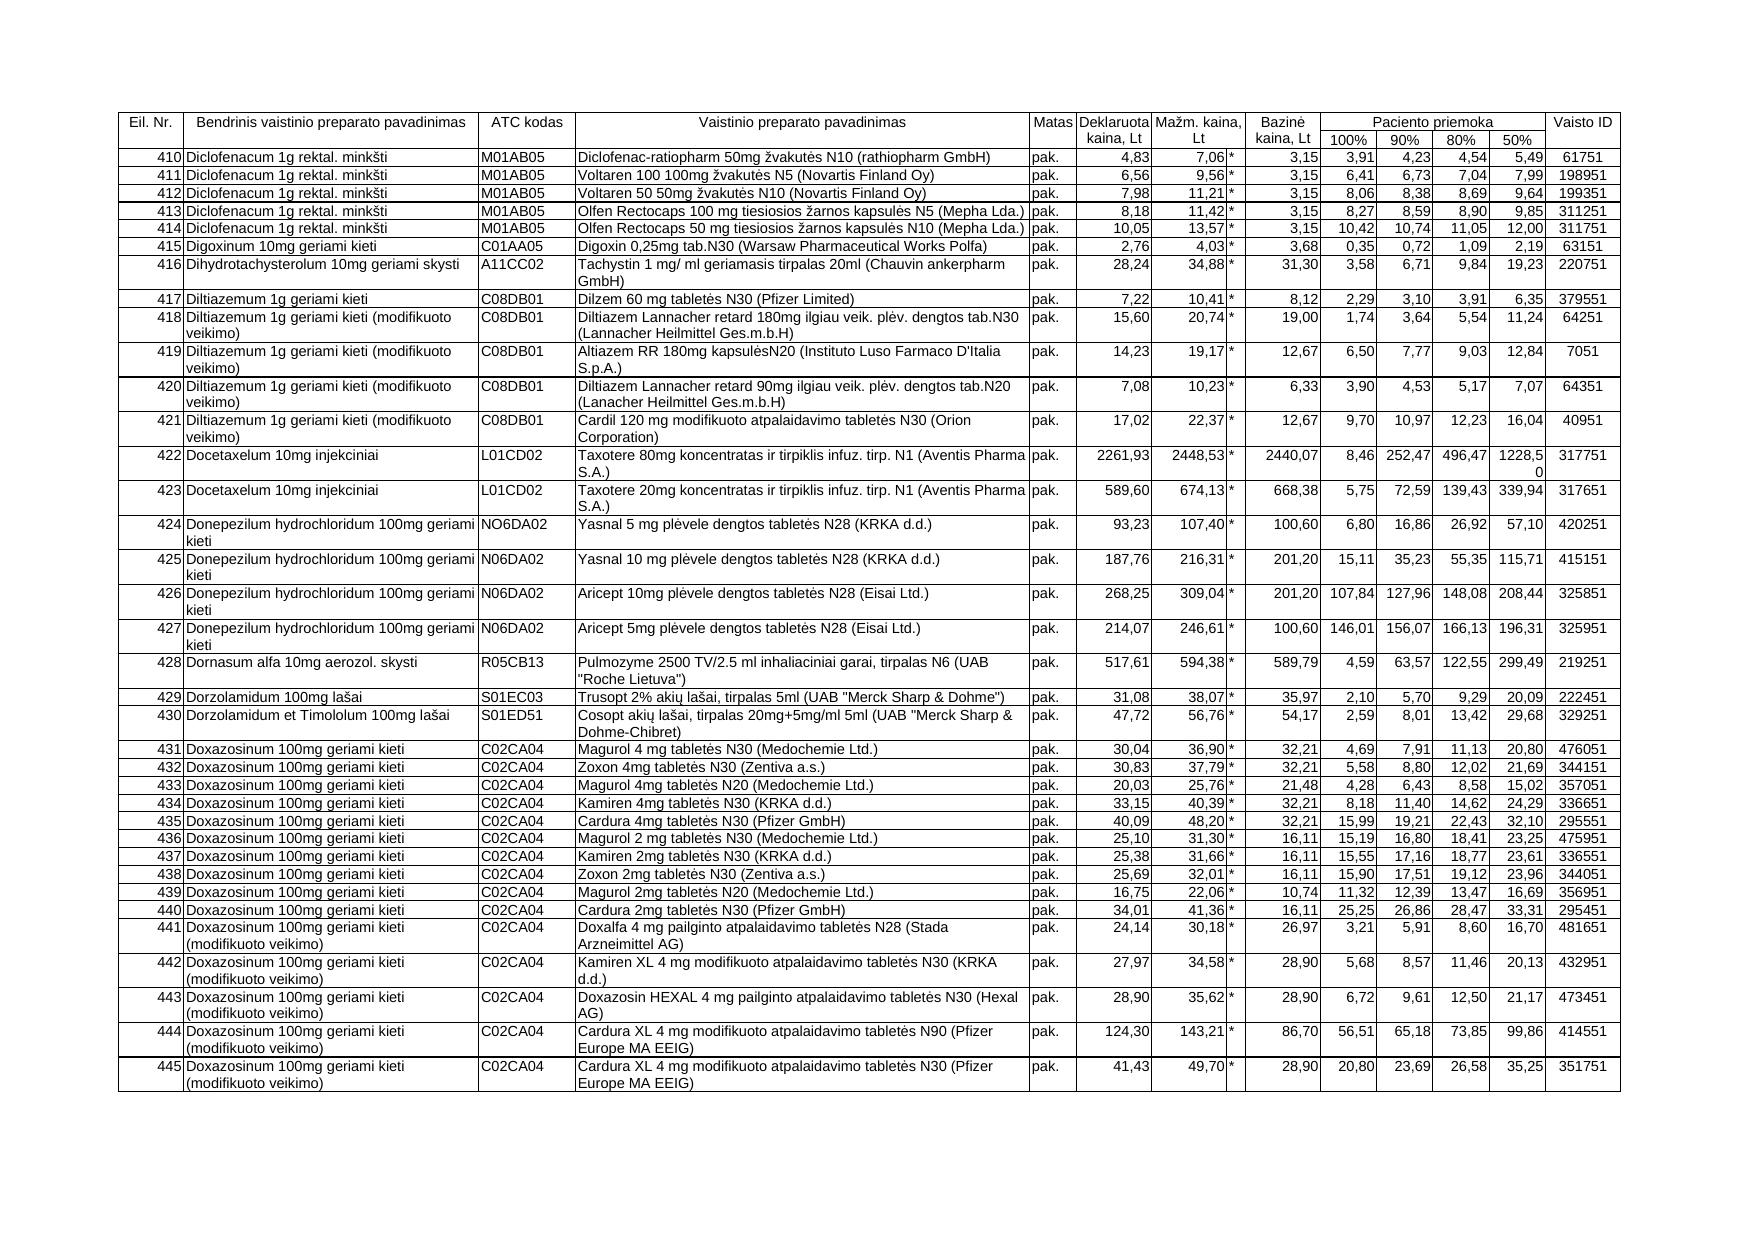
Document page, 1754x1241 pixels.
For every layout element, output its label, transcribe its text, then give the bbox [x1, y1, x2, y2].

table_cell N06DA02 [479, 620, 575, 653]
table_cell 2,29 [1321, 290, 1376, 307]
table_cell 4,59 [1321, 654, 1376, 688]
table_cell 439 [119, 884, 183, 900]
table_cell 38,07 [1152, 689, 1226, 705]
table_cell 7,04 [1433, 167, 1489, 183]
table_cell Digoxin 0,25mg tab.N30 (Warsaw Pharmaceutical Works Polfa) [576, 238, 1029, 255]
table_cell 26,92 [1433, 516, 1489, 549]
table_cell 201,20 [1246, 550, 1320, 584]
table_cell 2,76 [1077, 238, 1151, 255]
table_cell 22,43 [1433, 812, 1489, 829]
table_cell Doxalfa 4 mg pailginto atpalaidavimo tabletės N28 (Stada Arzneimittel AG) [576, 919, 1029, 953]
table_cell 2440,07 [1246, 447, 1320, 480]
table_cell 414551 [1546, 1023, 1620, 1056]
table_cell Docetaxelum 10mg injekciniai [184, 481, 478, 515]
table_header Mažm. kaina, Lt [1152, 113, 1245, 148]
table_cell Taxotere 80mg koncentratas ir tirpiklis infuz. tirp. N1 (Aventis Pharma S.A.) [576, 447, 1029, 480]
table_cell 208,44 [1490, 585, 1545, 618]
table_cell 8,27 [1321, 203, 1376, 219]
table_cell Cosopt akių lašai, tirpalas 20mg+5mg/ml 5ml (UAB "Merck Sharp & Dohme-Chibret) [576, 706, 1029, 740]
table_cell Magurol 2 mg tabletės N30 (Medochemie Ltd.) [576, 830, 1029, 847]
table_cell 589,79 [1246, 654, 1320, 688]
table_cell Dihydrotachysterolum 10mg geriami skysti [184, 256, 478, 289]
table_cell 432951 [1546, 954, 1620, 987]
table_cell * [1227, 308, 1245, 342]
table_cell * [1227, 654, 1245, 688]
table_cell 8,59 [1377, 203, 1432, 219]
table_cell 26,86 [1377, 901, 1432, 918]
table_cell 420251 [1546, 516, 1620, 549]
table_cell Diltiazemum 1g geriami kieti (modifikuoto veikimo) [184, 378, 478, 411]
table_cell 325851 [1546, 585, 1620, 618]
table_header Matas [1030, 113, 1076, 148]
table_cell Doxazosinum 100mg geriami kieti [184, 884, 478, 900]
table_cell 317751 [1546, 447, 1620, 480]
table_cell 16,75 [1077, 884, 1151, 900]
table_cell Cardura XL 4 mg modifikuoto atpalaidavimo tabletės N90 (Pfizer Europe MA EEIG) [576, 1023, 1029, 1056]
table_cell 35,23 [1377, 550, 1432, 584]
table_cell 48,20 [1152, 812, 1226, 829]
table_cell 2,59 [1321, 706, 1376, 740]
table_cell C02CA04 [479, 812, 575, 829]
table_cell 7,77 [1377, 343, 1432, 376]
table_cell 24,29 [1490, 795, 1545, 811]
table_cell C02CA04 [479, 919, 575, 953]
table_cell 32,21 [1246, 795, 1320, 811]
table_cell Diltiazemum 1g geriami kieti (modifikuoto veikimo) [184, 343, 478, 376]
table_cell * [1227, 185, 1245, 201]
table_cell Dilzem 60 mg tabletės N30 (Pfizer Limited) [576, 290, 1029, 307]
table_cell C02CA04 [479, 866, 575, 882]
table_cell 16,11 [1246, 901, 1320, 918]
table_cell C02CA04 [479, 1058, 575, 1091]
table_cell 54,17 [1246, 706, 1320, 740]
table_cell 63,57 [1377, 654, 1432, 688]
table_cell 268,25 [1077, 585, 1151, 618]
table_cell Yasnal 10 mg plėvele dengtos tabletės N28 (KRKA d.d.) [576, 550, 1029, 584]
table_cell Doxazosin HEXAL 4 mg pailginto atpalaidavimo tabletės N30 (Hexal AG) [576, 988, 1029, 1022]
table_cell C02CA04 [479, 848, 575, 865]
table_cell Diclofenacum 1g rektal. minkšti [184, 149, 478, 166]
table_cell 12,84 [1490, 343, 1545, 376]
table_cell 311751 [1546, 220, 1620, 237]
table_cell 11,32 [1321, 884, 1376, 900]
table_cell C02CA04 [479, 1023, 575, 1056]
table_cell 166,13 [1433, 620, 1489, 653]
table_cell 107,84 [1321, 585, 1376, 618]
table_cell 99,86 [1490, 1023, 1545, 1056]
table_cell 12,23 [1433, 412, 1489, 446]
table_cell 411 [119, 167, 183, 183]
table_cell C02CA04 [479, 901, 575, 918]
table_cell 63151 [1546, 238, 1620, 255]
table_cell 425 [119, 550, 183, 584]
table_cell 25,76 [1152, 777, 1226, 793]
table_cell 438 [119, 866, 183, 882]
table_cell 86,70 [1246, 1023, 1320, 1056]
table_cell * [1227, 585, 1245, 618]
table_cell 5,68 [1321, 954, 1376, 987]
table_cell 28,90 [1077, 988, 1151, 1022]
table_cell 41,43 [1077, 1058, 1151, 1091]
table_cell 351751 [1546, 1058, 1620, 1091]
table_cell pak. [1030, 848, 1076, 865]
table_cell 3,15 [1246, 167, 1320, 183]
table_cell 18,41 [1433, 830, 1489, 847]
table_cell R05CB13 [479, 654, 575, 688]
table_cell Trusopt 2% akių lašai, tirpalas 5ml (UAB "Merck Sharp & Dohme") [576, 689, 1029, 705]
table_cell 65,18 [1377, 1023, 1432, 1056]
table_cell 7051 [1546, 343, 1620, 376]
table_cell 8,18 [1321, 795, 1376, 811]
table_cell 5,54 [1433, 308, 1489, 342]
table_cell 0,72 [1377, 238, 1432, 255]
table_cell pak. [1030, 759, 1076, 776]
table_cell 20,74 [1152, 308, 1226, 342]
table_cell 336551 [1546, 848, 1620, 865]
table_cell Doxazosinum 100mg geriami kieti (modifikuoto veikimo) [184, 919, 478, 953]
table_cell 4,53 [1377, 378, 1432, 411]
table_cell 2,10 [1321, 689, 1376, 705]
table_cell 311251 [1546, 203, 1620, 219]
table_cell 325951 [1546, 620, 1620, 653]
table_cell C02CA04 [479, 741, 575, 758]
table_cell S01ED51 [479, 706, 575, 740]
table_cell 3,90 [1321, 378, 1376, 411]
table_cell 16,86 [1377, 516, 1432, 549]
table_cell pak. [1030, 203, 1076, 219]
table_cell 19,00 [1246, 308, 1320, 342]
table_cell pak. [1030, 706, 1076, 740]
table_cell * [1227, 1023, 1245, 1056]
table_cell 3,15 [1246, 185, 1320, 201]
table_cell 127,96 [1377, 585, 1432, 618]
table_cell 6,80 [1321, 516, 1376, 549]
table_cell * [1227, 256, 1245, 289]
table_cell 122,55 [1433, 654, 1489, 688]
table_cell 0,35 [1321, 238, 1376, 255]
table_cell 40,09 [1077, 812, 1151, 829]
table_cell Cardura XL 4 mg modifikuoto atpalaidavimo tabletės N30 (Pfizer Europe MA EEIG) [576, 1058, 1029, 1091]
table_cell 1,09 [1433, 238, 1489, 255]
table_cell pak. [1030, 884, 1076, 900]
table_cell * [1227, 988, 1245, 1022]
table_cell 28,90 [1246, 954, 1320, 987]
table_cell 31,30 [1152, 830, 1226, 847]
table_cell Diltiazemum 1g geriami kieti [184, 290, 478, 307]
table_cell 8,38 [1377, 185, 1432, 201]
table_cell 10,05 [1077, 220, 1151, 237]
table_cell 30,18 [1152, 919, 1226, 953]
table_cell Cardil 120 mg modifikuoto atpalaidavimo tabletės N30 (Orion Corporation) [576, 412, 1029, 446]
table_cell 412 [119, 185, 183, 201]
table_cell C08DB01 [479, 343, 575, 376]
table_cell 187,76 [1077, 550, 1151, 584]
table_cell 6,33 [1246, 378, 1320, 411]
table_cell 18,77 [1433, 848, 1489, 865]
table_cell * [1227, 812, 1245, 829]
table_cell 1,74 [1321, 308, 1376, 342]
table_cell 12,00 [1490, 220, 1545, 237]
table_cell pak. [1030, 741, 1076, 758]
table_cell C02CA04 [479, 830, 575, 847]
table_cell 8,12 [1246, 290, 1320, 307]
table_cell 33,15 [1077, 795, 1151, 811]
table_header Bazinė kaina, Lt [1246, 113, 1320, 148]
table_cell 16,11 [1246, 848, 1320, 865]
table_cell 17,51 [1377, 866, 1432, 882]
table_cell 433 [119, 777, 183, 793]
table_cell * [1227, 412, 1245, 446]
table_cell 64351 [1546, 378, 1620, 411]
table_cell 6,73 [1377, 167, 1432, 183]
table_cell 9,64 [1490, 185, 1545, 201]
table_header Vaisto ID [1546, 113, 1620, 148]
table_cell 146,01 [1321, 620, 1376, 653]
table_cell * [1227, 741, 1245, 758]
table_cell * [1227, 550, 1245, 584]
table_cell * [1227, 516, 1245, 549]
table_cell pak. [1030, 830, 1076, 847]
table_cell 8,60 [1433, 919, 1489, 953]
table_cell 21,17 [1490, 988, 1545, 1022]
table_cell 100% [1321, 131, 1376, 148]
table_cell 32,10 [1490, 812, 1545, 829]
table_cell 473451 [1546, 988, 1620, 1022]
table_cell Magurol 4mg tabletės N20 (Medochemie Ltd.) [576, 777, 1029, 793]
table_cell 3,68 [1246, 238, 1320, 255]
table_cell 12,39 [1377, 884, 1432, 900]
table_cell Aricept 5mg plėvele dengtos tabletės N28 (Eisai Ltd.) [576, 620, 1029, 653]
table_cell 90% [1377, 131, 1432, 148]
table_cell 35,97 [1246, 689, 1320, 705]
table_cell 4,03 [1152, 238, 1226, 255]
table_cell pak. [1030, 290, 1076, 307]
table_cell 4,54 [1433, 149, 1489, 166]
table_cell 246,61 [1152, 620, 1226, 653]
table_cell 9,56 [1152, 167, 1226, 183]
table_cell 35,25 [1490, 1058, 1545, 1091]
table_cell 317651 [1546, 481, 1620, 515]
table_cell pak. [1030, 238, 1076, 255]
table_cell 64251 [1546, 308, 1620, 342]
table_cell 30,04 [1077, 741, 1151, 758]
table_cell * [1227, 343, 1245, 376]
table_cell 30,83 [1077, 759, 1151, 776]
table_cell 357051 [1546, 777, 1620, 793]
table_cell * [1227, 830, 1245, 847]
table_header ATC kodas [479, 113, 575, 148]
table_cell 115,71 [1490, 550, 1545, 584]
table_cell 32,21 [1246, 759, 1320, 776]
table_cell 29,68 [1490, 706, 1545, 740]
table_cell 517,61 [1077, 654, 1151, 688]
table_cell 11,24 [1490, 308, 1545, 342]
table_cell 2261,93 [1077, 447, 1151, 480]
table_cell 10,41 [1152, 290, 1226, 307]
table_cell Magurol 4 mg tabletės N30 (Medochemie Ltd.) [576, 741, 1029, 758]
table_cell pak. [1030, 220, 1076, 237]
table_cell 15,11 [1321, 550, 1376, 584]
table_cell C02CA04 [479, 954, 575, 987]
table_cell pak. [1030, 901, 1076, 918]
table_cell Diltiazemum 1g geriami kieti (modifikuoto veikimo) [184, 412, 478, 446]
table_cell * [1227, 919, 1245, 953]
table_cell pak. [1030, 954, 1076, 987]
table_cell 5,49 [1490, 149, 1545, 166]
table_cell pak. [1030, 866, 1076, 882]
table_cell 379551 [1546, 290, 1620, 307]
table_cell N06DA02 [479, 585, 575, 618]
table_cell 589,60 [1077, 481, 1151, 515]
table_cell * [1227, 167, 1245, 183]
table_cell 20,80 [1321, 1058, 1376, 1091]
table_cell 416 [119, 256, 183, 289]
table_cell 199351 [1546, 185, 1620, 201]
table_cell Dorzolamidum et Timololum 100mg lašai [184, 706, 478, 740]
table_cell Doxazosinum 100mg geriami kieti [184, 795, 478, 811]
table_cell 10,42 [1321, 220, 1376, 237]
table_cell C01AA05 [479, 238, 575, 255]
table_cell 5,91 [1377, 919, 1432, 953]
table_cell 23,25 [1490, 830, 1545, 847]
table_cell pak. [1030, 689, 1076, 705]
table_cell pak. [1030, 412, 1076, 446]
table_cell Diclofenacum 1g rektal. minkšti [184, 185, 478, 201]
table_cell 36,90 [1152, 741, 1226, 758]
table_cell 143,21 [1152, 1023, 1226, 1056]
table_cell 15,19 [1321, 830, 1376, 847]
table_cell 6,50 [1321, 343, 1376, 376]
table_cell Dornasum alfa 10mg aerozol. skysti [184, 654, 478, 688]
table_cell pak. [1030, 185, 1076, 201]
table_cell 20,80 [1490, 741, 1545, 758]
table_cell 24,14 [1077, 919, 1151, 953]
table_cell 423 [119, 481, 183, 515]
table_cell Diltiazem Lannacher retard 180mg ilgiau veik. plėv. dengtos tab.N30 (Lannacher Heilmittel Ges.m.b.H) [576, 308, 1029, 342]
table_cell 329251 [1546, 706, 1620, 740]
table_cell 139,43 [1433, 481, 1489, 515]
table_cell 28,90 [1246, 988, 1320, 1022]
table_cell pak. [1030, 654, 1076, 688]
table_cell pak. [1030, 988, 1076, 1022]
table_cell 9,03 [1433, 343, 1489, 376]
table_cell 15,99 [1321, 812, 1376, 829]
table_cell 32,01 [1152, 866, 1226, 882]
table_cell * [1227, 238, 1245, 255]
table_cell 28,90 [1246, 1058, 1320, 1091]
table_cell 8,18 [1077, 203, 1151, 219]
table_cell Voltaren 100 100mg žvakutės N5 (Novartis Finland Oy) [576, 167, 1029, 183]
table_cell pak. [1030, 447, 1076, 480]
table_cell 356951 [1546, 884, 1620, 900]
table_cell pak. [1030, 812, 1076, 829]
table_cell 421 [119, 412, 183, 446]
table_cell pak. [1030, 550, 1076, 584]
table_cell L01CD02 [479, 447, 575, 480]
table_cell M01AB05 [479, 167, 575, 183]
table_cell Diclofenacum 1g rektal. minkšti [184, 167, 478, 183]
table_cell C02CA04 [479, 777, 575, 793]
table_cell 5,70 [1377, 689, 1432, 705]
table_cell 3,10 [1377, 290, 1432, 307]
table_header Paciento priemoka [1321, 113, 1545, 130]
table_cell Doxazosinum 100mg geriami kieti [184, 777, 478, 793]
table_cell C02CA04 [479, 884, 575, 900]
table_cell 594,38 [1152, 654, 1226, 688]
table_cell Zoxon 2mg tabletės N30 (Zentiva a.s.) [576, 866, 1029, 882]
table_cell 222451 [1546, 689, 1620, 705]
table_cell 426 [119, 585, 183, 618]
table_cell Kamiren 4mg tabletės N30 (KRKA d.d.) [576, 795, 1029, 811]
table_cell pak. [1030, 343, 1076, 376]
table_cell 440 [119, 901, 183, 918]
table_cell 201,20 [1246, 585, 1320, 618]
table_cell 2,19 [1490, 238, 1545, 255]
table_cell M01AB05 [479, 220, 575, 237]
table_cell 47,72 [1077, 706, 1151, 740]
table_cell 410 [119, 149, 183, 166]
table_cell 475951 [1546, 830, 1620, 847]
table_cell 443 [119, 988, 183, 1022]
table_cell Doxazosinum 100mg geriami kieti [184, 759, 478, 776]
table_cell 11,42 [1152, 203, 1226, 219]
table_cell 432 [119, 759, 183, 776]
table_cell 419 [119, 343, 183, 376]
table_cell 214,07 [1077, 620, 1151, 653]
table_cell pak. [1030, 378, 1076, 411]
table_cell 34,88 [1152, 256, 1226, 289]
table_cell 299,49 [1490, 654, 1545, 688]
table_cell 16,70 [1490, 919, 1545, 953]
table_cell 28,47 [1433, 901, 1489, 918]
table_cell * [1227, 149, 1245, 166]
table_cell 124,30 [1077, 1023, 1151, 1056]
table_cell 496,47 [1433, 447, 1489, 480]
table_cell 196,31 [1490, 620, 1545, 653]
table_cell 8,46 [1321, 447, 1376, 480]
table_cell C08DB01 [479, 290, 575, 307]
table_cell 19,23 [1490, 256, 1545, 289]
table_cell Doxazosinum 100mg geriami kieti [184, 741, 478, 758]
table_cell 434 [119, 795, 183, 811]
table_cell Taxotere 20mg koncentratas ir tirpiklis infuz. tirp. N1 (Aventis Pharma S.A.) [576, 481, 1029, 515]
table_cell 9,29 [1433, 689, 1489, 705]
table_cell Pulmozyme 2500 TV/2.5 ml inhaliaciniai garai, tirpalas N6 (UAB "Roche Lietuva") [576, 654, 1029, 688]
table_cell 11,46 [1433, 954, 1489, 987]
table_cell 476051 [1546, 741, 1620, 758]
table_cell 3,15 [1246, 149, 1320, 166]
table_cell 4,83 [1077, 149, 1151, 166]
table_cell 8,06 [1321, 185, 1376, 201]
table_cell 20,03 [1077, 777, 1151, 793]
table_cell 17,16 [1377, 848, 1432, 865]
table_cell pak. [1030, 167, 1076, 183]
table_cell 20,09 [1490, 689, 1545, 705]
table_cell 6,35 [1490, 290, 1545, 307]
table_cell Donepezilum hydrochloridum 100mg geriami kieti [184, 620, 478, 653]
table_cell 31,30 [1246, 256, 1320, 289]
table_cell pak. [1030, 795, 1076, 811]
table_cell * [1227, 706, 1245, 740]
table_cell 12,67 [1246, 412, 1320, 446]
table_cell 413 [119, 203, 183, 219]
table_cell 418 [119, 308, 183, 342]
table_cell Zoxon 4mg tabletės N30 (Zentiva a.s.) [576, 759, 1029, 776]
table_cell A11CC02 [479, 256, 575, 289]
table_cell 11,13 [1433, 741, 1489, 758]
table_cell 220751 [1546, 256, 1620, 289]
table_cell 34,01 [1077, 901, 1151, 918]
table_cell 23,69 [1377, 1058, 1432, 1091]
table_cell 430 [119, 706, 183, 740]
table_cell Magurol 2mg tabletės N20 (Medochemie Ltd.) [576, 884, 1029, 900]
table_cell 12,67 [1246, 343, 1320, 376]
table_cell 7,99 [1490, 167, 1545, 183]
table_cell 13,57 [1152, 220, 1226, 237]
table_cell 27,97 [1077, 954, 1151, 987]
table_cell C02CA04 [479, 988, 575, 1022]
table_cell 16,11 [1246, 866, 1320, 882]
table_cell * [1227, 447, 1245, 480]
table_cell 481651 [1546, 919, 1620, 953]
table_cell Doxazosinum 100mg geriami kieti (modifikuoto veikimo) [184, 954, 478, 987]
table_cell 57,10 [1490, 516, 1545, 549]
table_header Eil. Nr. [119, 113, 183, 148]
table_cell 40,39 [1152, 795, 1226, 811]
table_cell S01EC03 [479, 689, 575, 705]
table_cell pak. [1030, 256, 1076, 289]
table_cell 11,40 [1377, 795, 1432, 811]
table_cell 3,58 [1321, 256, 1376, 289]
table_cell 21,69 [1490, 759, 1545, 776]
table_cell 23,96 [1490, 866, 1545, 882]
table_cell 8,58 [1433, 777, 1489, 793]
table_cell 25,69 [1077, 866, 1151, 882]
table_cell 148,08 [1433, 585, 1489, 618]
table_cell * [1227, 866, 1245, 882]
table_cell 8,90 [1433, 203, 1489, 219]
table_cell 339,94 [1490, 481, 1545, 515]
table_cell 31,66 [1152, 848, 1226, 865]
table_cell 445 [119, 1058, 183, 1091]
table_cell Yasnal 5 mg plėvele dengtos tabletės N28 (KRKA d.d.) [576, 516, 1029, 549]
table_cell 5,58 [1321, 759, 1376, 776]
table_cell 3,21 [1321, 919, 1376, 953]
table_cell 41,36 [1152, 901, 1226, 918]
table_cell 417 [119, 290, 183, 307]
table_cell * [1227, 290, 1245, 307]
table_cell 21,48 [1246, 777, 1320, 793]
table_cell 16,80 [1377, 830, 1432, 847]
table_cell pak. [1030, 620, 1076, 653]
table_cell 93,23 [1077, 516, 1151, 549]
table_cell L01CD02 [479, 481, 575, 515]
table_cell pak. [1030, 919, 1076, 953]
table_cell 55,35 [1433, 550, 1489, 584]
table_cell Doxazosinum 100mg geriami kieti [184, 848, 478, 865]
table_cell 6,56 [1077, 167, 1151, 183]
table_cell Donepezilum hydrochloridum 100mg geriami kieti [184, 550, 478, 584]
table_cell 22,37 [1152, 412, 1226, 446]
table_cell 61751 [1546, 149, 1620, 166]
table_cell Docetaxelum 10mg injekciniai [184, 447, 478, 480]
table_cell 4,69 [1321, 741, 1376, 758]
table_cell 336651 [1546, 795, 1620, 811]
table_cell 16,11 [1246, 830, 1320, 847]
table_cell 3,15 [1246, 220, 1320, 237]
table_cell Voltaren 50 50mg žvakutės N10 (Novartis Finland Oy) [576, 185, 1029, 201]
table_cell 14,23 [1077, 343, 1151, 376]
table_cell Kamiren XL 4 mg modifikuoto atpalaidavimo tabletės N30 (KRKA d.d.) [576, 954, 1029, 987]
table_cell 415151 [1546, 550, 1620, 584]
table_cell * [1227, 884, 1245, 900]
table_cell 442 [119, 954, 183, 987]
table_cell 156,07 [1377, 620, 1432, 653]
table_header Deklaruota kaina, Lt [1077, 113, 1151, 148]
table_cell 3,15 [1246, 203, 1320, 219]
table_cell 32,21 [1246, 741, 1320, 758]
table_cell 25,10 [1077, 830, 1151, 847]
table_cell 1228,50 [1490, 447, 1545, 480]
table_cell 14,62 [1433, 795, 1489, 811]
table_cell 50% [1490, 131, 1545, 148]
table_cell 12,02 [1433, 759, 1489, 776]
table_cell 33,31 [1490, 901, 1545, 918]
table_cell * [1227, 759, 1245, 776]
table_cell 309,04 [1152, 585, 1226, 618]
table_cell Cardura 4mg tabletės N30 (Pfizer GmbH) [576, 812, 1029, 829]
table_cell 344151 [1546, 759, 1620, 776]
table_cell 344051 [1546, 866, 1620, 882]
table_cell 4,23 [1377, 149, 1432, 166]
table_cell 198951 [1546, 167, 1620, 183]
table_cell 5,75 [1321, 481, 1376, 515]
table_cell 15,55 [1321, 848, 1376, 865]
table_cell 428 [119, 654, 183, 688]
table_cell 37,79 [1152, 759, 1226, 776]
table_cell Dorzolamidum 100mg lašai [184, 689, 478, 705]
table_cell 11,21 [1152, 185, 1226, 201]
table_cell 72,59 [1377, 481, 1432, 515]
table_cell 3,64 [1377, 308, 1432, 342]
table_cell 6,71 [1377, 256, 1432, 289]
table_cell 7,91 [1377, 741, 1432, 758]
table_cell M01AB05 [479, 203, 575, 219]
table_cell 9,84 [1433, 256, 1489, 289]
table_cell * [1227, 620, 1245, 653]
table_cell 668,38 [1246, 481, 1320, 515]
table_cell 2448,53 [1152, 447, 1226, 480]
table_cell Diclofenac-ratiopharm 50mg žvakutės N10 (rathiopharm GmbH) [576, 149, 1029, 166]
table_cell 9,61 [1377, 988, 1432, 1022]
table_cell 28,24 [1077, 256, 1151, 289]
table_cell Donepezilum hydrochloridum 100mg geriami kieti [184, 516, 478, 549]
table_cell 7,22 [1077, 290, 1151, 307]
table_cell NO6DA02 [479, 516, 575, 549]
table_cell C08DB01 [479, 412, 575, 446]
table_cell Altiazem RR 180mg kapsulėsN20 (Instituto Luso Farmaco D'Italia S.p.A.) [576, 343, 1029, 376]
table_cell * [1227, 203, 1245, 219]
table_cell * [1227, 848, 1245, 865]
table_cell 674,13 [1152, 481, 1226, 515]
table_cell * [1227, 795, 1245, 811]
table_cell * [1227, 481, 1245, 515]
table_cell 422 [119, 447, 183, 480]
table_cell C08DB01 [479, 308, 575, 342]
table_cell 429 [119, 689, 183, 705]
table_cell M01AB05 [479, 185, 575, 201]
table_cell pak. [1030, 308, 1076, 342]
table_cell 5,17 [1433, 378, 1489, 411]
table_cell Tachystin 1 mg/ ml geriamasis tirpalas 20ml (Chauvin ankerpharm GmbH) [576, 256, 1029, 289]
table_cell C02CA04 [479, 759, 575, 776]
table_cell Doxazosinum 100mg geriami kieti (modifikuoto veikimo) [184, 988, 478, 1022]
table_cell 56,76 [1152, 706, 1226, 740]
table_cell 25,38 [1077, 848, 1151, 865]
table_cell 6,41 [1321, 167, 1376, 183]
table_cell Kamiren 2mg tabletės N30 (KRKA d.d.) [576, 848, 1029, 865]
table_cell 444 [119, 1023, 183, 1056]
table_cell * [1227, 378, 1245, 411]
table_cell Diltiazem Lannacher retard 90mg ilgiau veik. plėv. dengtos tab.N20 (Lanacher Heilmittel Ges.m.b.H) [576, 378, 1029, 411]
table_cell Doxazosinum 100mg geriami kieti [184, 901, 478, 918]
table_cell Diclofenacum 1g rektal. minkšti [184, 220, 478, 237]
table_cell 35,62 [1152, 988, 1226, 1022]
table_cell pak. [1030, 481, 1076, 515]
table_cell 7,07 [1490, 378, 1545, 411]
table_cell 10,97 [1377, 412, 1432, 446]
table_cell 80% [1433, 131, 1489, 148]
table_cell Olfen Rectocaps 100 mg tiesiosios žarnos kapsulės N5 (Mepha Lda.) [576, 203, 1029, 219]
table_cell Doxazosinum 100mg geriami kieti [184, 812, 478, 829]
table_cell Digoxinum 10mg geriami kieti [184, 238, 478, 255]
table_cell 31,08 [1077, 689, 1151, 705]
table_cell 13,42 [1433, 706, 1489, 740]
table_cell M01AB05 [479, 149, 575, 166]
table_cell * [1227, 901, 1245, 918]
table_cell 56,51 [1321, 1023, 1376, 1056]
table_cell 12,50 [1433, 988, 1489, 1022]
table_cell 4,28 [1321, 777, 1376, 793]
table_cell * [1227, 954, 1245, 987]
table_cell * [1227, 220, 1245, 237]
table_cell Doxazosinum 100mg geriami kieti (modifikuoto veikimo) [184, 1058, 478, 1091]
table_cell * [1227, 689, 1245, 705]
table_cell 40951 [1546, 412, 1620, 446]
table_cell 441 [119, 919, 183, 953]
table_cell Doxazosinum 100mg geriami kieti [184, 866, 478, 882]
table_cell 15,90 [1321, 866, 1376, 882]
table_cell 15,60 [1077, 308, 1151, 342]
table_cell pak. [1030, 516, 1076, 549]
table_cell C02CA04 [479, 795, 575, 811]
table_cell 431 [119, 741, 183, 758]
table_cell 216,31 [1152, 550, 1226, 584]
table_cell 13,47 [1433, 884, 1489, 900]
table_cell 10,23 [1152, 378, 1226, 411]
table_cell 20,13 [1490, 954, 1545, 987]
table_cell 19,21 [1377, 812, 1432, 829]
table_cell 10,74 [1377, 220, 1432, 237]
table_cell 8,69 [1433, 185, 1489, 201]
table_cell 7,98 [1077, 185, 1151, 201]
table_cell 23,61 [1490, 848, 1545, 865]
table_cell 219251 [1546, 654, 1620, 688]
table_cell 9,70 [1321, 412, 1376, 446]
table_cell 7,08 [1077, 378, 1151, 411]
table_cell 34,58 [1152, 954, 1226, 987]
table_cell Aricept 10mg plėvele dengtos tabletės N28 (Eisai Ltd.) [576, 585, 1029, 618]
table_cell * [1227, 1058, 1245, 1091]
table_cell 3,91 [1433, 290, 1489, 307]
table_cell 252,47 [1377, 447, 1432, 480]
table_cell 437 [119, 848, 183, 865]
table_cell 16,04 [1490, 412, 1545, 446]
table_cell 22,06 [1152, 884, 1226, 900]
table_cell 25,25 [1321, 901, 1376, 918]
table_cell 17,02 [1077, 412, 1151, 446]
table_cell 11,05 [1433, 220, 1489, 237]
table_cell 8,01 [1377, 706, 1432, 740]
table_cell 435 [119, 812, 183, 829]
table_cell 420 [119, 378, 183, 411]
table_cell 9,85 [1490, 203, 1545, 219]
table_cell 100,60 [1246, 620, 1320, 653]
table_cell pak. [1030, 585, 1076, 618]
table_cell 15,02 [1490, 777, 1545, 793]
table_cell Diltiazemum 1g geriami kieti (modifikuoto veikimo) [184, 308, 478, 342]
table_cell 8,57 [1377, 954, 1432, 987]
table_cell Cardura 2mg tabletės N30 (Pfizer GmbH) [576, 901, 1029, 918]
table_cell 295551 [1546, 812, 1620, 829]
table_cell Doxazosinum 100mg geriami kieti [184, 830, 478, 847]
table_cell 436 [119, 830, 183, 847]
table_cell 26,97 [1246, 919, 1320, 953]
table_cell 32,21 [1246, 812, 1320, 829]
table_cell 295451 [1546, 901, 1620, 918]
table_cell 6,43 [1377, 777, 1432, 793]
table_cell pak. [1030, 777, 1076, 793]
table_cell pak. [1030, 1058, 1076, 1091]
table_cell 19,12 [1433, 866, 1489, 882]
table_cell 3,91 [1321, 149, 1376, 166]
table_cell pak. [1030, 149, 1076, 166]
table_cell 8,80 [1377, 759, 1432, 776]
table_cell 10,74 [1246, 884, 1320, 900]
table_cell 16,69 [1490, 884, 1545, 900]
table_cell C08DB01 [479, 378, 575, 411]
table_cell * [1227, 777, 1245, 793]
table_cell Olfen Rectocaps 50 mg tiesiosios žarnos kapsulės N10 (Mepha Lda.) [576, 220, 1029, 237]
table_cell 414 [119, 220, 183, 237]
table_cell 26,58 [1433, 1058, 1489, 1091]
table_cell 424 [119, 516, 183, 549]
table_cell Donepezilum hydrochloridum 100mg geriami kieti [184, 585, 478, 618]
table_cell 49,70 [1152, 1058, 1226, 1091]
table_header Bendrinis vaistinio preparato pavadinimas [184, 113, 478, 148]
table_cell 427 [119, 620, 183, 653]
table_cell 7,06 [1152, 149, 1226, 166]
table_cell pak. [1030, 1023, 1076, 1056]
table_cell 6,72 [1321, 988, 1376, 1022]
table_cell 73,85 [1433, 1023, 1489, 1056]
table_cell 415 [119, 238, 183, 255]
table_header Vaistinio preparato pavadinimas [576, 113, 1029, 148]
table_cell 107,40 [1152, 516, 1226, 549]
table_cell Doxazosinum 100mg geriami kieti (modifikuoto veikimo) [184, 1023, 478, 1056]
table_cell N06DA02 [479, 550, 575, 584]
table_cell Diclofenacum 1g rektal. minkšti [184, 203, 478, 219]
table_cell 100,60 [1246, 516, 1320, 549]
table_cell 19,17 [1152, 343, 1226, 376]
